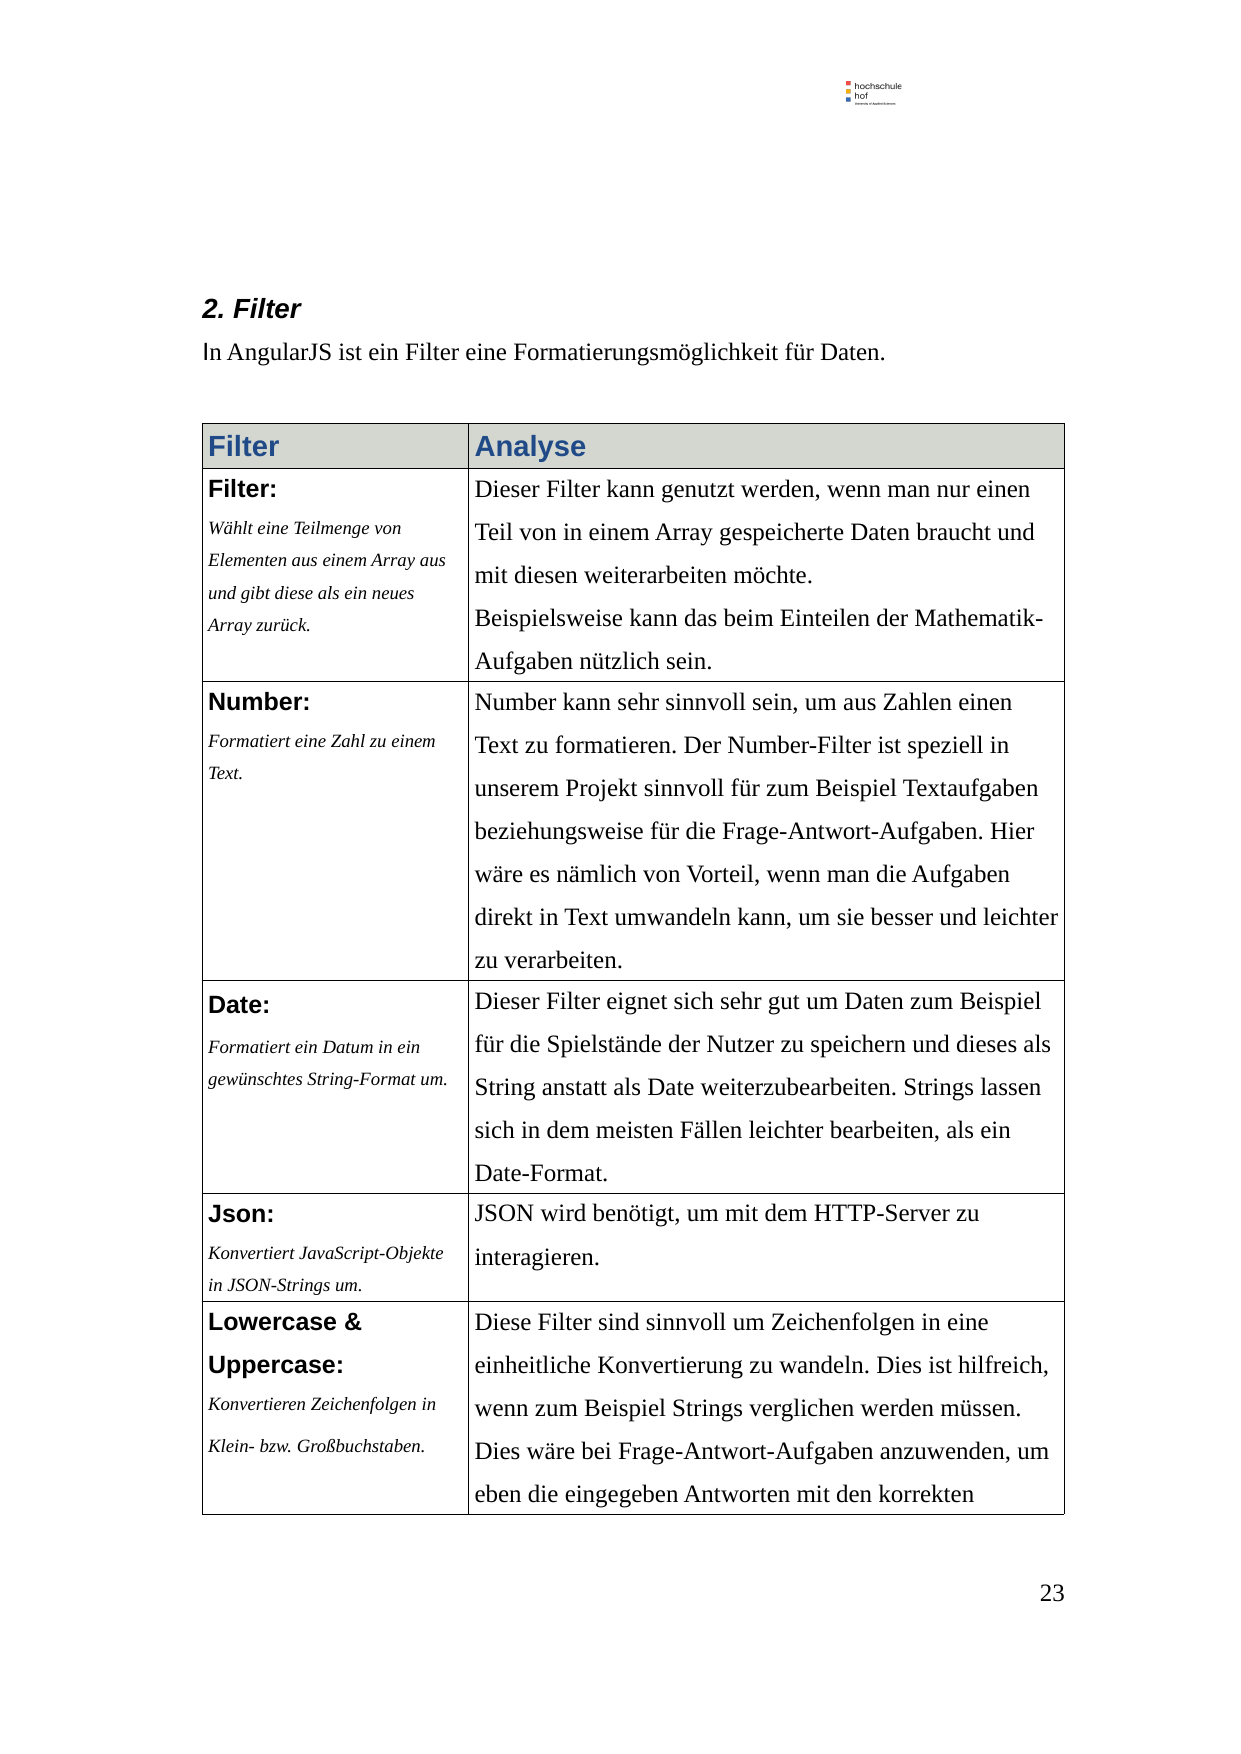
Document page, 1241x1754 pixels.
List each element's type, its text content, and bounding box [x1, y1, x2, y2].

text In AngularJS ist ein Filter eine Formatierungsmöglichkeit für Daten. [202, 337, 1064, 365]
table_header Analyse [469, 424, 1064, 468]
table_cell Date: Formatiert ein Datum in ein gewünschtes String-Format um. [203, 981, 468, 1193]
table_cell Diese Filter sind sinnvoll um Zeichenfolgen in eine einheitliche Konvertierung zu wandeln. Dies ist hilfreich, wenn zum Beispiel Strings verglichen werden müssen. Dies wäre bei Frage-Antwort-Aufgaben anzuwenden, um eben die eingegeben Antworten mit den korrekten [469, 1302, 1064, 1514]
table_header Filter [203, 424, 468, 468]
table_cell Filter: Wählt eine Teilmenge von Elementen aus einem Array aus und gibt diese als ein neues Array zurück. [203, 469, 468, 681]
table_cell Json: Konvertiert JavaScript-Objekte in JSON-Strings um. [203, 1194, 468, 1301]
table_cell Number: Formatiert eine Zahl zu einem Text. [203, 682, 468, 980]
table_cell Lowercase & Uppercase: Konvertieren Zeichenfolgen in Klein- bzw. Großbuchstaben. [203, 1302, 468, 1514]
table_cell Number kann sehr sinnvoll sein, um aus Zahlen einen Text zu formatieren. Der Number-Filter ist speziell in unserem Projekt sinnvoll für zum Beispiel Textaufgaben beziehungsweise für die Frage-Antwort-Aufgaben. Hier wäre es nämlich von Vorteil, wenn man die Aufgaben direkt in Text umwandeln kann, um sie besser und leichter zu verarbeiten. [469, 682, 1064, 980]
table_cell Dieser Filter eignet sich sehr gut um Daten zum Beispiel für die Spielstände der Nutzer zu speichern und dieses als String anstatt als Date weiterzubearbeiten. Strings lassen sich in dem meisten Fällen leichter bearbeiten, als ein Date-Format. [469, 981, 1064, 1193]
picture [846, 81, 902, 105]
subtitle 2. Filter [202, 292, 1064, 324]
table_cell JSON wird benötigt, um mit dem HTTP-Server zu interagieren. [469, 1194, 1064, 1301]
table_cell Dieser Filter kann genutzt werden, wenn man nur einen Teil von in einem Array gespeicherte Daten braucht und mit diesen weiterarbeiten möchte. Beispielsweise kann das beim Einteilen der Mathematik-Aufgaben nützlich sein. [469, 469, 1064, 681]
